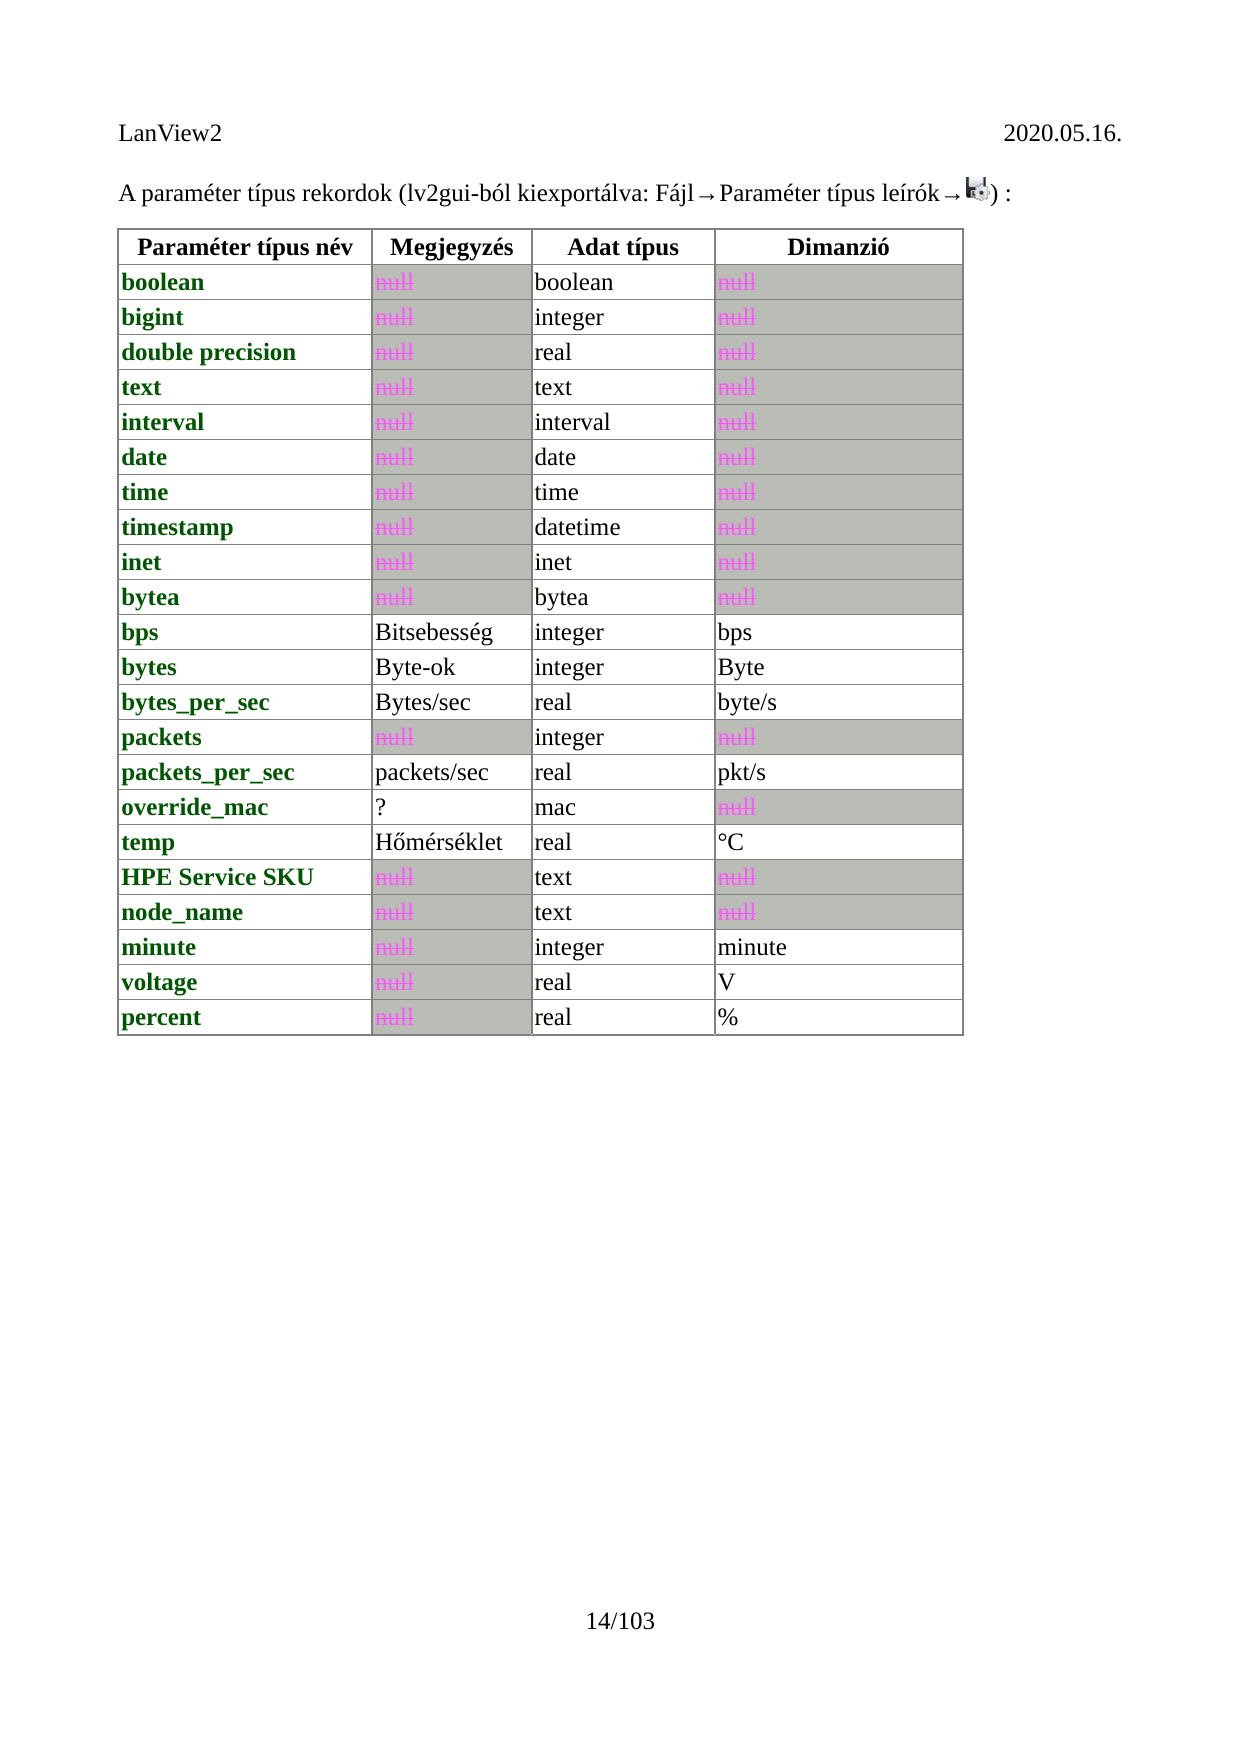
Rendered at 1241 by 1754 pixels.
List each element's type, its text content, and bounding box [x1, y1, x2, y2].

table_cell real [533, 1000, 714, 1034]
table_cell date [119, 440, 371, 474]
table_cell boolean [119, 265, 371, 299]
table_cell packets/sec [373, 755, 531, 789]
table_cell null [373, 1000, 531, 1034]
table_cell null [716, 545, 962, 579]
table_cell bytea [533, 580, 714, 614]
table_cell inet [533, 545, 714, 579]
table_cell null [373, 895, 531, 929]
table_cell null [373, 965, 531, 999]
table_cell V [716, 965, 962, 999]
table_cell null [716, 580, 962, 614]
table_cell null [716, 265, 962, 299]
table_cell null [716, 510, 962, 544]
table_cell interval [533, 405, 714, 439]
table_cell null [373, 475, 531, 509]
table_cell inet [119, 545, 371, 579]
table_cell null [716, 440, 962, 474]
table_cell Bytes/sec [373, 685, 531, 719]
table_cell null [373, 335, 531, 369]
table_cell null [373, 265, 531, 299]
table_header Paraméter típus név [119, 230, 371, 264]
table_cell date [533, 440, 714, 474]
table_cell mac [533, 790, 714, 824]
table_cell interval [119, 405, 371, 439]
table_cell datetime [533, 510, 714, 544]
table_cell null [716, 790, 962, 824]
table_cell Byte-ok [373, 650, 531, 684]
table_cell null [716, 335, 962, 369]
table_cell node_name [119, 895, 371, 929]
table_cell voltage [119, 965, 371, 999]
table_cell boolean [533, 265, 714, 299]
table_cell override_mac [119, 790, 371, 824]
table_cell pkt/s [716, 755, 962, 789]
table_cell null [716, 300, 962, 334]
table_cell text [119, 370, 371, 404]
table_cell text [533, 370, 714, 404]
table_cell real [533, 335, 714, 369]
table_cell null [716, 860, 962, 894]
table_cell null [373, 510, 531, 544]
table_cell real [533, 825, 714, 859]
table_cell null [716, 895, 962, 929]
table_cell byte/s [716, 685, 962, 719]
table_cell °C [716, 825, 962, 859]
table_cell Byte [716, 650, 962, 684]
table_cell real [533, 685, 714, 719]
table_cell Bitsebesség [373, 615, 531, 649]
table_cell integer [533, 615, 714, 649]
table_cell time [533, 475, 714, 509]
table_cell null [373, 370, 531, 404]
table_cell double precision [119, 335, 371, 369]
table_cell null [373, 405, 531, 439]
table_cell Hőmérséklet [373, 825, 531, 859]
table_cell text [533, 895, 714, 929]
table_cell bytea [119, 580, 371, 614]
table_cell null [373, 720, 531, 754]
table_cell minute [119, 930, 371, 964]
table_cell null [373, 545, 531, 579]
table_cell packets_per_sec [119, 755, 371, 789]
table_cell integer [533, 300, 714, 334]
table_cell null [716, 475, 962, 509]
table_cell null [373, 860, 531, 894]
table_cell null [373, 930, 531, 964]
table_cell temp [119, 825, 371, 859]
table_cell percent [119, 1000, 371, 1034]
table_cell null [716, 405, 962, 439]
table_cell bytes_per_sec [119, 685, 371, 719]
table_cell bigint [119, 300, 371, 334]
table_cell time [119, 475, 371, 509]
table_cell null [716, 370, 962, 404]
table_cell bps [716, 615, 962, 649]
table_cell integer [533, 650, 714, 684]
table_header Megjegyzés [373, 230, 531, 264]
table_cell real [533, 965, 714, 999]
table_cell HPE Service SKU [119, 860, 371, 894]
table_cell bps [119, 615, 371, 649]
table_cell integer [533, 930, 714, 964]
table_cell null [716, 720, 962, 754]
table_cell real [533, 755, 714, 789]
table_header Dimanzió [716, 230, 962, 264]
table_cell % [716, 1000, 962, 1034]
table_cell integer [533, 720, 714, 754]
table_header Adat típus [533, 230, 714, 264]
text A paraméter típus rekordok (lv2gui-ból kiexportálva: Fájl→Paraméter típus leírók→) : [118, 177, 1122, 207]
table_cell text [533, 860, 714, 894]
table_cell ? [373, 790, 531, 824]
table_cell minute [716, 930, 962, 964]
picture [965, 177, 990, 202]
table_cell null [373, 300, 531, 334]
table_cell bytes [119, 650, 371, 684]
table_cell packets [119, 720, 371, 754]
table_cell null [373, 440, 531, 474]
table_cell timestamp [119, 510, 371, 544]
table_cell null [373, 580, 531, 614]
